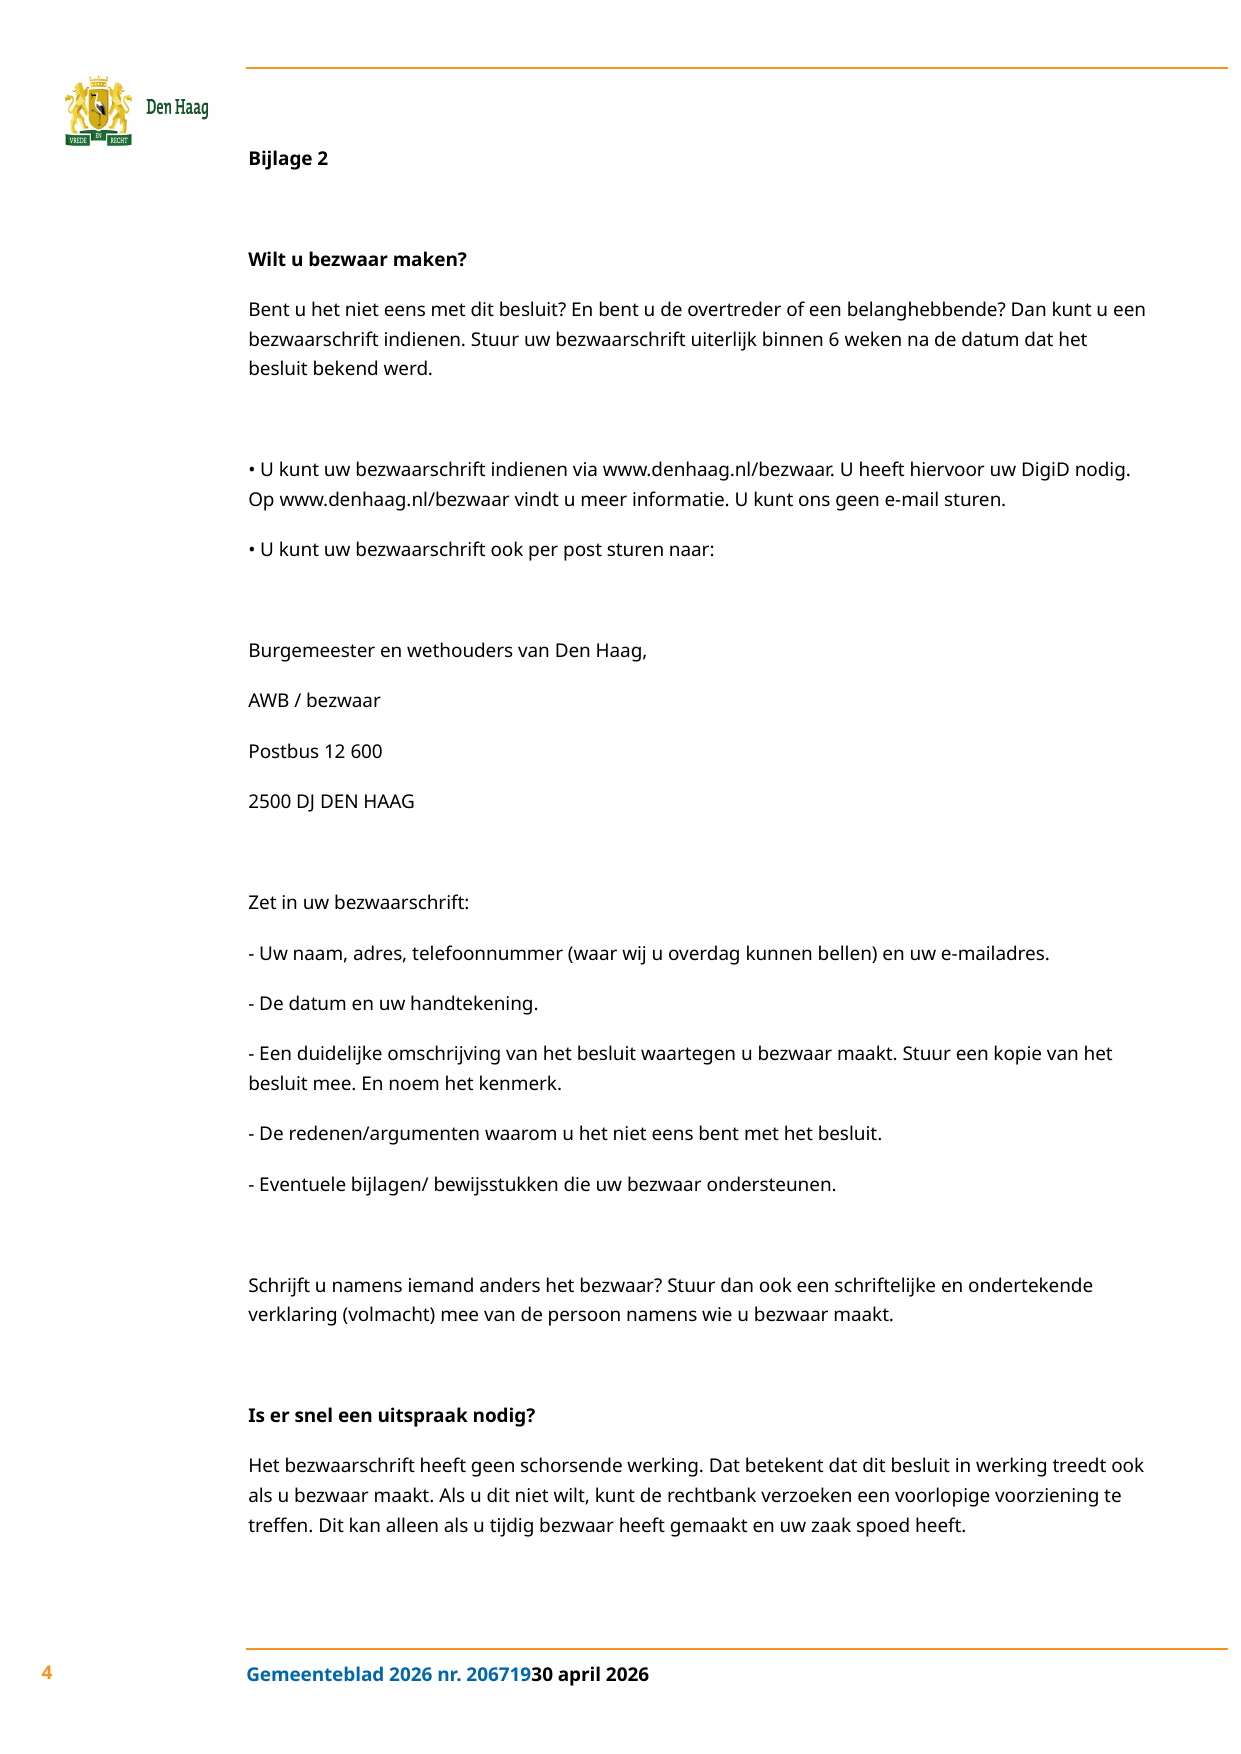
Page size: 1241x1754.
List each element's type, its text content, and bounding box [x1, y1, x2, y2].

picture [41, 47, 231, 172]
text - Uw naam, adres, telefoonnummer (waar wij u overdag kunnen bellen) en uw e-mailadres. [248, 940, 1152, 966]
text Bijlage 2 [248, 145, 1152, 171]
text Bent u het niet eens met dit besluit? En bent u de overtreder of een belanghebbende? Dan kunt u een bezwaarschrift indienen. Stuur uw bezwaarschrift uiterlijk binnen 6 weken na de datum dat het besluit bekend werd. [248, 296, 1152, 381]
text - De datum en uw handtekening. [248, 990, 1152, 1016]
text Het bezwaarschrift heeft geen schorsende werking. Dat betekent dat dit besluit in werking treedt ook als u bezwaar maakt. Als u dit niet wilt, kunt de rechtbank verzoeken een voorlopige voorziening te treffen. Dit kan alleen als u tijdig bezwaar heeft gemaakt en uw zaak spoed heeft. [248, 1453, 1152, 1538]
text • U kunt uw bezwaarschrift indienen via www.denhaag.nl/bezwaar. U heeft hiervoor uw DigiD nodig. Op www.denhaag.nl/bezwaar vindt u meer informatie. U kunt ons geen e-mail sturen. [248, 456, 1152, 512]
text Wilt u bezwaar maken? [248, 246, 1152, 272]
text 2500 DJ DEN HAAG [248, 788, 1152, 814]
text - Een duidelijke omschrijving van het besluit waartegen u bezwaar maakt. Stuur een kopie van het besluit mee. En noem het kenmerk. [248, 1041, 1152, 1096]
text - Eventuele bijlagen/ bewijsstukken die uw bezwaar ondersteunen. [248, 1171, 1152, 1197]
text - De redenen/argumenten waarom u het niet eens bent met het besluit. [248, 1121, 1152, 1146]
text Burgemeester en wethouders van Den Haag, [248, 637, 1152, 663]
text Schrijft u namens iemand anders het bezwaar? Stuur dan ook een schriftelijke en ondertekende verklaring (volmacht) mee van de persoon namens wie u bezwaar maakt. [248, 1272, 1152, 1327]
text AWB / bezwaar [248, 688, 1152, 713]
text Is er snel een uitspraak nodig? [248, 1402, 1152, 1428]
text Zet in uw bezwaarschrift: [248, 889, 1152, 915]
text • U kunt uw bezwaarschrift ook per post sturen naar: [248, 536, 1152, 562]
text Postbus 12 600 [248, 738, 1152, 764]
